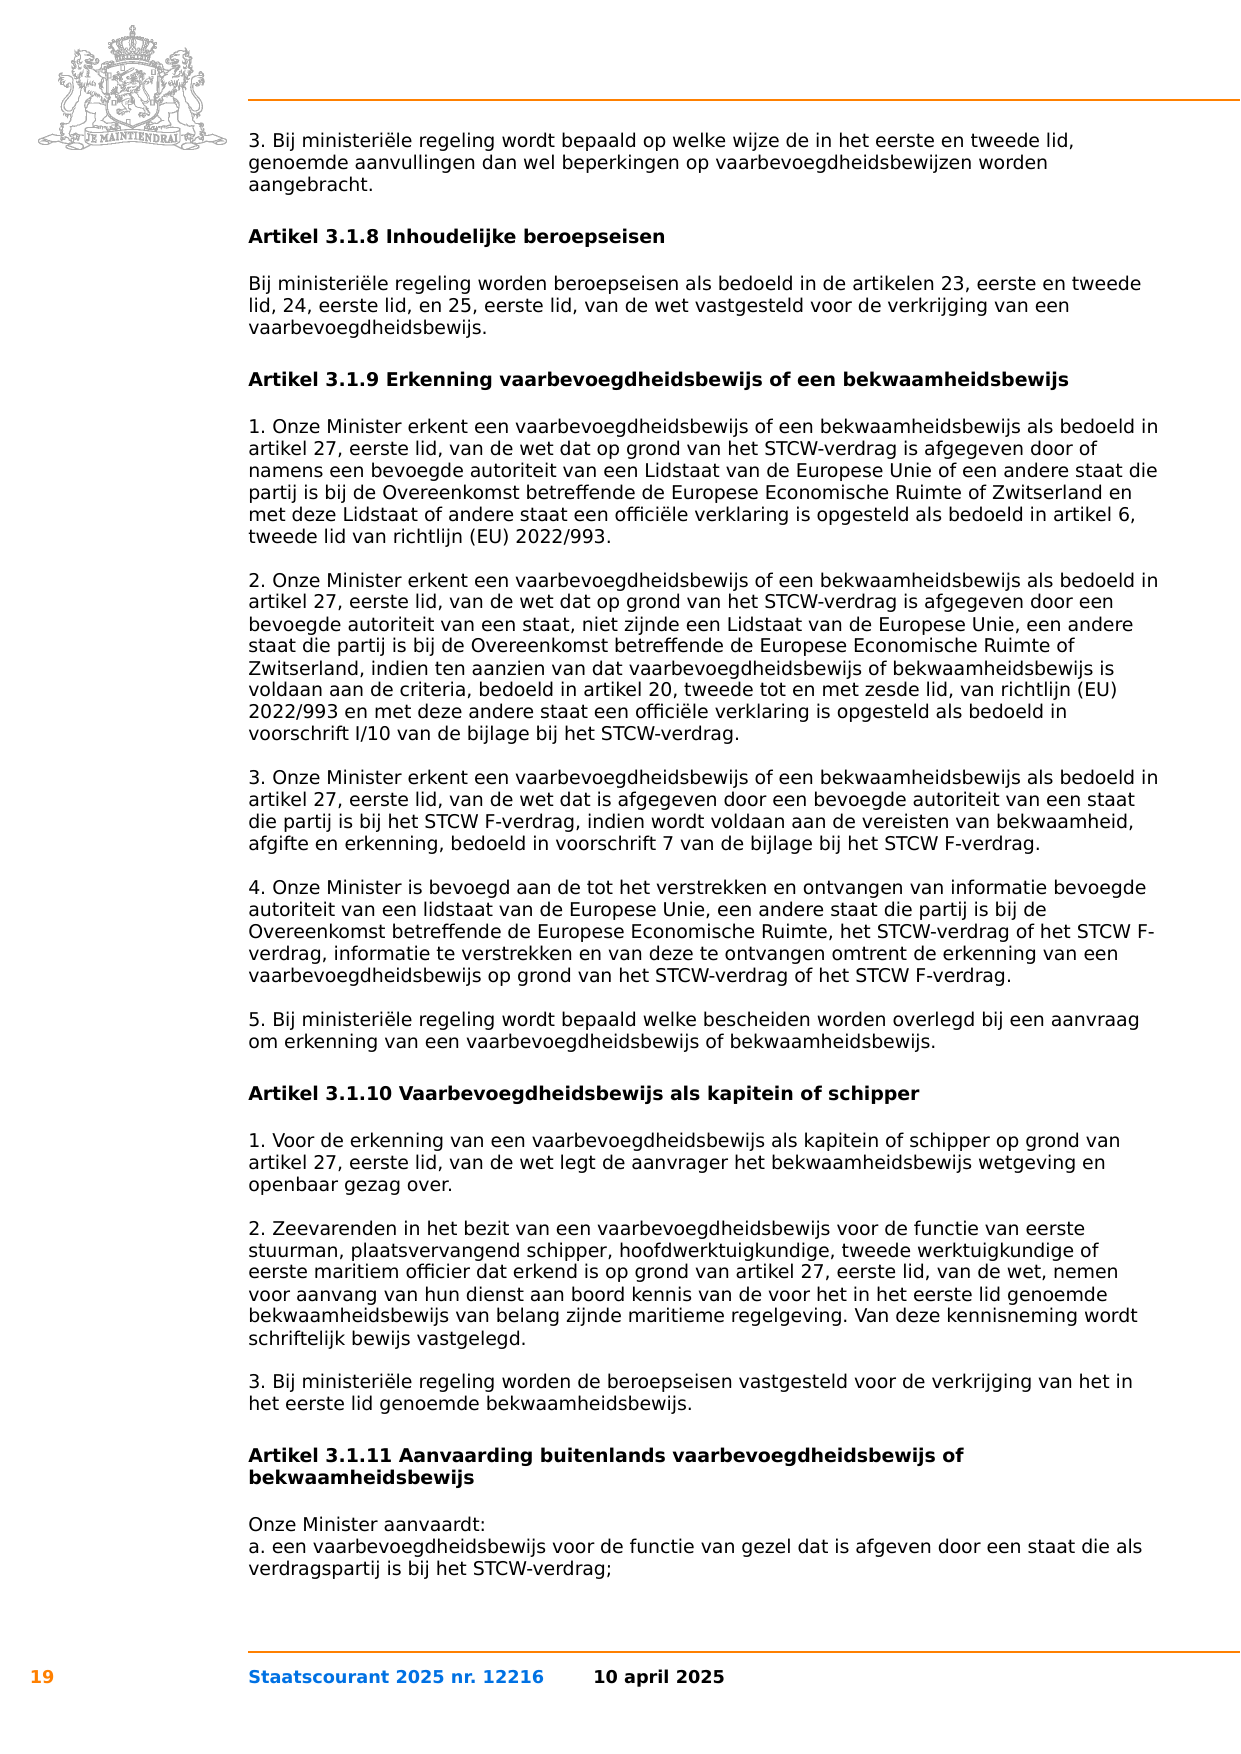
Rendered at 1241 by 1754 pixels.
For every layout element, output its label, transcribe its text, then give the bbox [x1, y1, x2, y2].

subtitle Artikel 3.1.8 Inhoudelijke beroepseisen [248, 226, 1163, 248]
text 2. Onze Minister erkent een vaarbevoegdheidsbewijs of een bekwaamheidsbewijs als bedoeld in artikel 27, eerste lid, van de wet dat op grond van het STCW-verdrag is afgegeven door een bevoegde autoriteit van een staat, niet zijnde een Lidstaat van de Europese Unie, een andere staat die partij is bij de Overeenkomst betreffende de Europese Economische Ruimte of Zwitserland, indien ten aanzien van dat vaarbevoegdheidsbewijs of bekwaamheidsbewijs is voldaan aan de criteria, bedoeld in artikel 20, tweede tot en met zesde lid, van richtlijn (EU) 2022/993 en met deze andere staat een officiële verklaring is opgesteld als bedoeld in voorschrift I/10 van de bijlage bij het STCW-verdrag. [248, 569, 1163, 745]
text 3. Bij ministeriële regeling worden de beroepseisen vastgesteld voor de verkrijging van het in het eerste lid genoemde bekwaamheidsbewijs. [248, 1371, 1163, 1415]
text Onze Minister aanvaardt: [248, 1514, 1163, 1536]
text 5. Bij ministeriële regeling wordt bepaald welke bescheiden worden overlegd bij een aanvraag om erkenning van een vaarbevoegdheidsbewijs of bekwaamheidsbewijs. [248, 1009, 1163, 1053]
text 3. Bij ministeriële regeling wordt bepaald op welke wijze de in het eerste en tweede lid, genoemde aanvullingen dan wel beperkingen op vaarbevoegdheidsbewijzen worden aangebracht. [248, 130, 1163, 196]
text 1. Voor de erkenning van een vaarbevoegdheidsbewijs als kapitein of schipper op grond van artikel 27, eerste lid, van de wet legt de aanvrager het bekwaamheidsbewijs wetgeving en openbaar gezag over. [248, 1130, 1163, 1196]
text 4. Onze Minister is bevoegd aan de tot het verstrekken en ontvangen van informatie bevoegde autoriteit van een lidstaat van de Europese Unie, een andere staat die partij is bij de Overeenkomst betreffende de Europese Economische Ruimte, het STCW-verdrag of het STCW F-verdrag, informatie te verstrekken en van deze te ontvangen omtrent de erkenning van een vaarbevoegdheidsbewijs op grond van het STCW-verdrag of het STCW F-verdrag. [248, 877, 1163, 987]
picture [38, 25, 227, 150]
subtitle Artikel 3.1.9 Erkenning vaarbevoegdheidsbewijs of een bekwaamheidsbewijs [248, 369, 1163, 391]
subtitle Artikel 3.1.11 Aanvaarding buitenlands vaarbevoegdheidsbewijs of bekwaamheidsbewijs [248, 1445, 1163, 1489]
subtitle Artikel 3.1.10 Vaarbevoegdheidsbewijs als kapitein of schipper [248, 1083, 1163, 1105]
text a. een vaarbevoegdheidsbewijs voor de functie van gezel dat is afgeven door een staat die als verdragspartij is bij het STCW-verdrag; [248, 1536, 1163, 1580]
text 1. Onze Minister erkent een vaarbevoegdheidsbewijs of een bekwaamheidsbewijs als bedoeld in artikel 27, eerste lid, van de wet dat op grond van het STCW-verdrag is afgegeven door of namens een bevoegde autoriteit van een Lidstaat van de Europese Unie of een andere staat die partij is bij de Overeenkomst betreffende de Europese Economische Ruimte of Zwitserland en met deze Lidstaat of andere staat een officiële verklaring is opgesteld als bedoeld in artikel 6, tweede lid van richtlijn (EU) 2022/993. [248, 416, 1163, 548]
text 3. Onze Minister erkent een vaarbevoegdheidsbewijs of een bekwaamheidsbewijs als bedoeld in artikel 27, eerste lid, van de wet dat is afgegeven door een bevoegde autoriteit van een staat die partij is bij het STCW F-verdrag, indien wordt voldaan aan de vereisten van bekwaamheid, afgifte en erkenning, bedoeld in voorschrift 7 van de bijlage bij het STCW F-verdrag. [248, 767, 1163, 855]
text Bij ministeriële regeling worden beroepseisen als bedoeld in de artikelen 23, eerste en tweede lid, 24, eerste lid, en 25, eerste lid, van de wet vastgesteld voor de verkrijging van een vaarbevoegdheidsbewijs. [248, 273, 1163, 339]
text 2. Zeevarenden in het bezit van een vaarbevoegdheidsbewijs voor de functie van eerste stuurman, plaatsvervangend schipper, hoofdwerktuigkundige, tweede werktuigkundige of eerste maritiem officier dat erkend is op grond van artikel 27, eerste lid, van de wet, nemen voor aanvang van hun dienst aan boord kennis van de voor het in het eerste lid genoemde bekwaamheidsbewijs van belang zijnde maritieme regelgeving. Van deze kennisneming wordt schriftelijk bewijs vastgelegd. [248, 1217, 1163, 1349]
